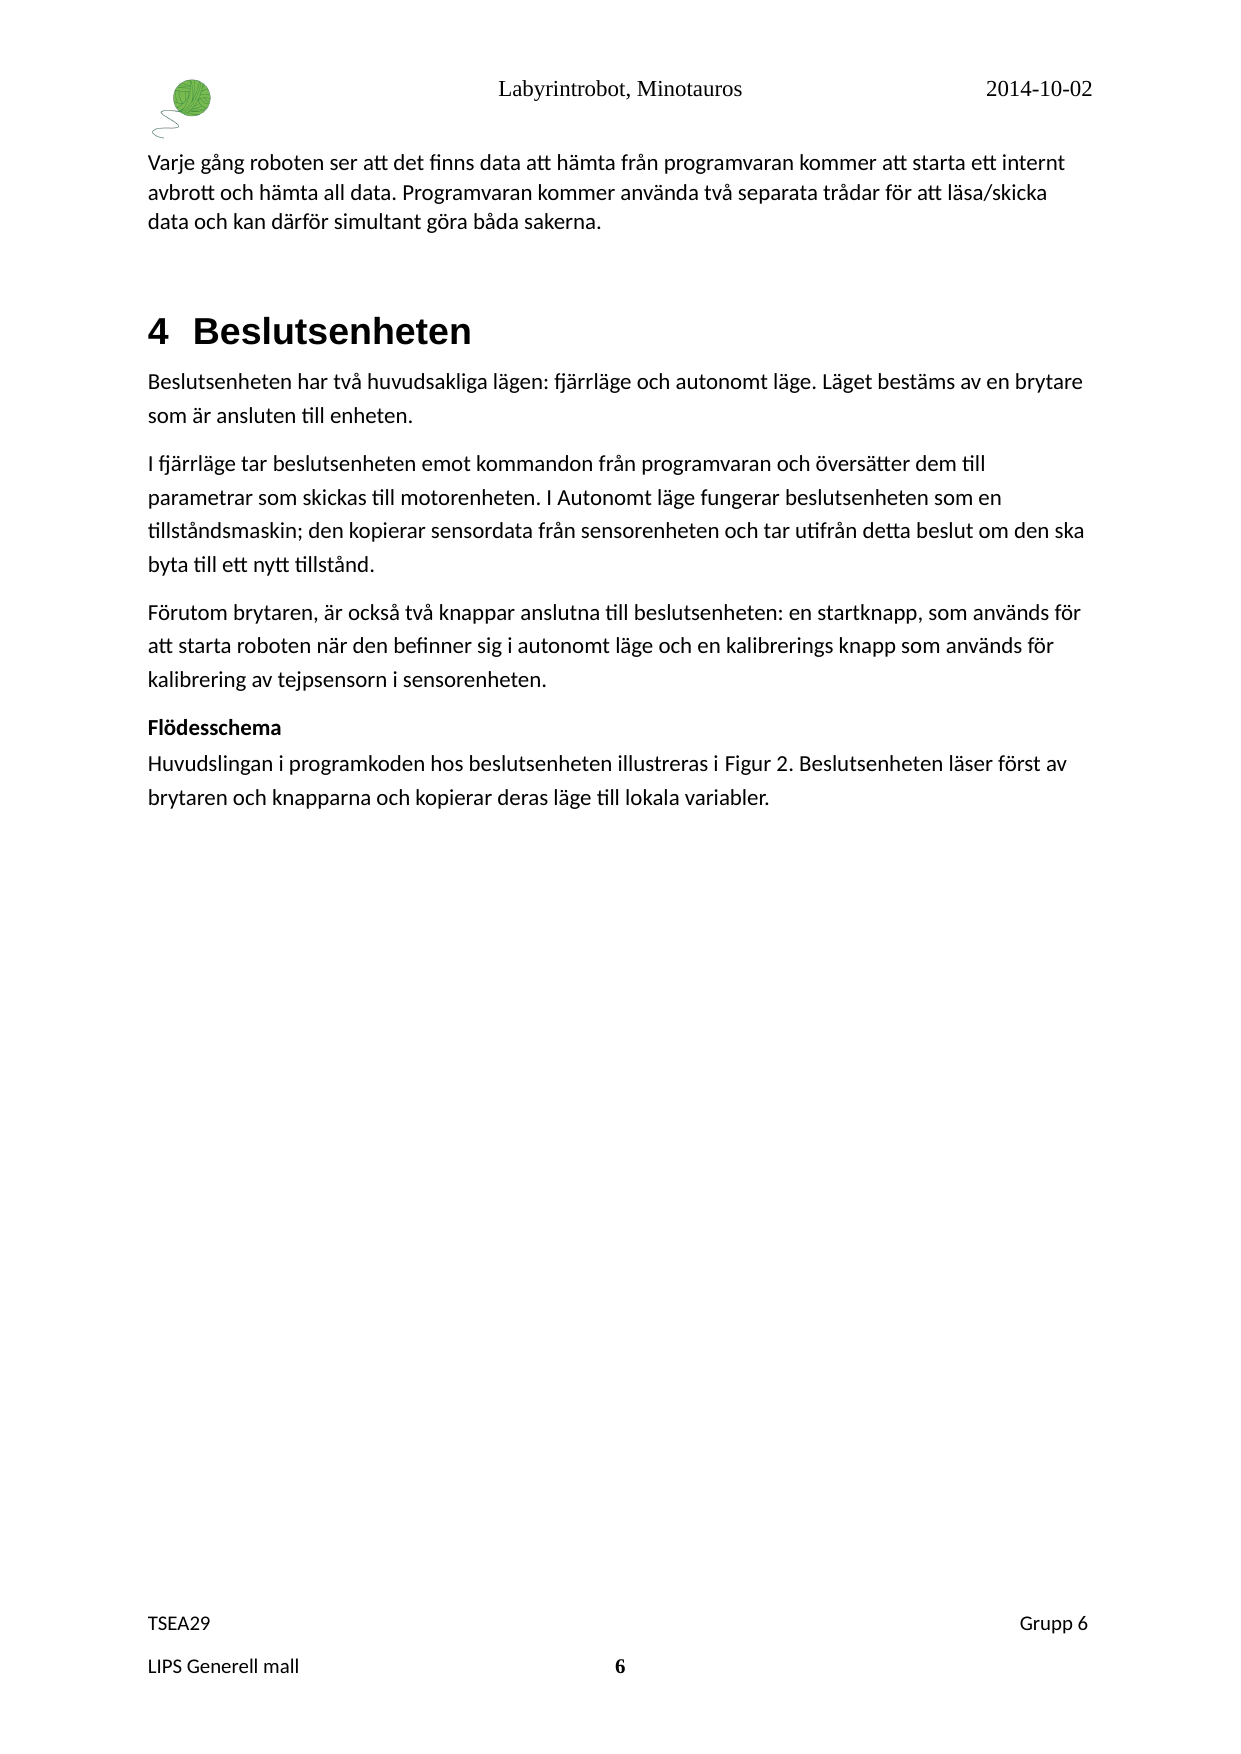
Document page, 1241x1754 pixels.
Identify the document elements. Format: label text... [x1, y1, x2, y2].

subtitle Flödesschema [148, 713, 1092, 741]
subtitle Beslutsenheten [148, 309, 1092, 352]
text Huvudslingan i programkoden hos beslutsenheten illustreras i Figur 2. Beslutsenheten läser först av brytaren och knapparna och kopierar deras läge till lokala variabler. [148, 749, 1092, 811]
text I fjärrläge tar beslutsenheten emot kommandon från programvaran och översätter dem till parametrar som skickas till motorenheten. I Autonomt läge fungerar beslutsenheten som en tillståndsmaskin; den kopierar sensordata från sensorenheten och tar utifrån detta beslut om den ska byta till ett nytt tillstånd. [148, 449, 1092, 578]
text Beslutsenheten har två huvudsakliga lägen: fjärrläge och autonomt läge. Läget bestäms av en brytare som är ansluten till enheten. [148, 367, 1092, 429]
text Förutom brytaren, är också två knappar anslutna till beslutsenheten: en startknapp, som används för att starta roboten när den befinner sig i autonomt läge och en kalibrerings knapp som används för kalibrering av tejpsensorn i sensorenheten. [148, 598, 1092, 693]
text Varje gång roboten ser att det finns data att hämta från programvaran kommer att starta ett internt avbrott och hämta all data. Programvaran kommer använda två separata trådar för att läsa/skicka data och kan därför simultant göra båda sakerna. [148, 148, 1092, 236]
picture [150, 76, 214, 141]
